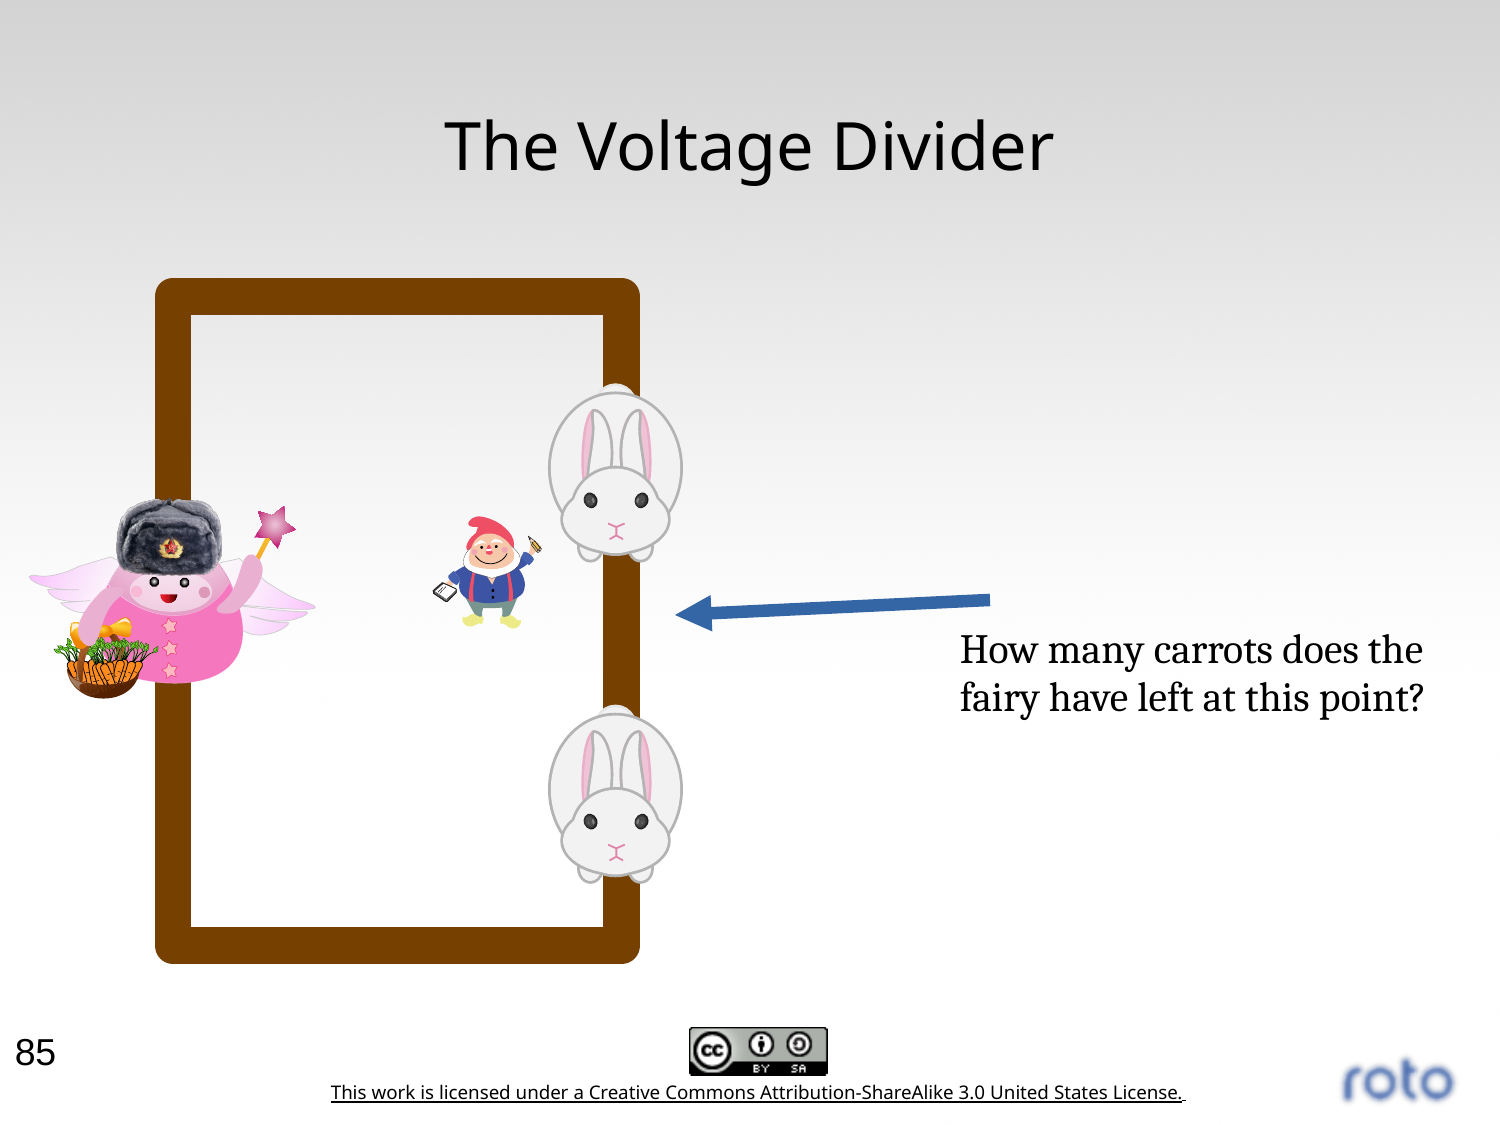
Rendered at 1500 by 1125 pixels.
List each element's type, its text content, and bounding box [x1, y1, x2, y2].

text_box How many carrots does the fairy have left at this point? [945, 618, 1471, 767]
title The Voltage Divider [112, 49, 1388, 238]
picture [0, 0, 1500, 1125]
